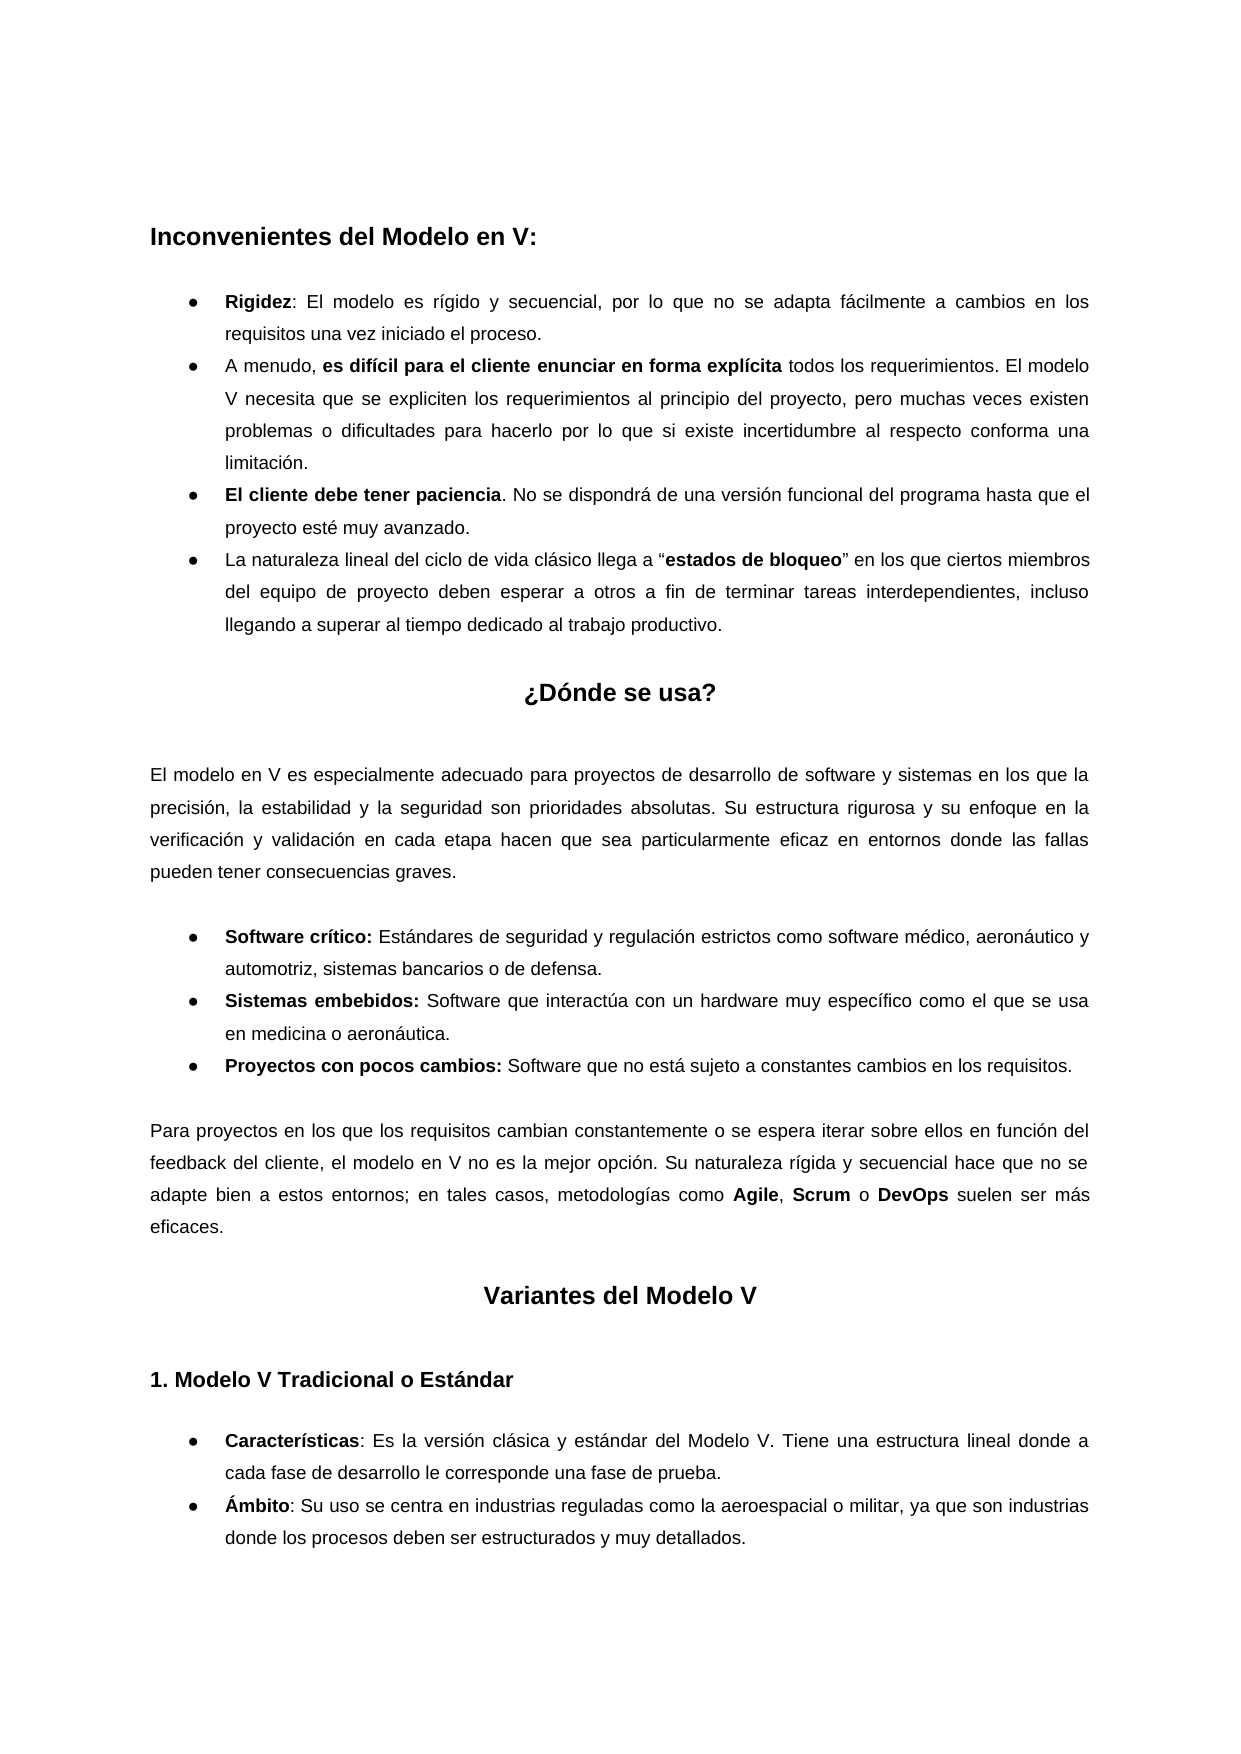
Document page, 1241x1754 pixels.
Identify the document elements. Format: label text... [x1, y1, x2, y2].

list Ámbito: Su uso se centra en industrias reguladas como la aeroespacial o militar, ya que son industrias donde los procesos deben ser estructurados y muy detallados. [187, 1494, 1090, 1548]
list Características: Es la versión clásica y estándar del Modelo V. Tiene una estructura lineal donde a cada fase de desarrollo le corresponde una fase de prueba. [187, 1430, 1090, 1484]
text Para proyectos en los que los requisitos cambian constantemente o se espera iterar sobre ellos en función del feedback del cliente, el modelo en V no es la mejor opción. Su naturaleza rígida y secuencial hace que no se adapte bien a estos entornos; en tales casos, metodologías como Agile, Scrum o DevOps suelen ser más eficaces. [150, 1119, 1090, 1238]
list Sistemas embebidos: Software que interactúa con un hardware muy específico como el que se usa en medicina o aeronáutica. [187, 990, 1090, 1044]
text Variantes del Modelo V [150, 1281, 1090, 1309]
list La naturaleza lineal del ciclo de vida clásico llega a “estados de bloqueo” en los que ciertos miembros del equipo de proyecto deben esperar a otros a fin de terminar tareas interdependientes, incluso llegando a superar al tiempo dedicado al trabajo productivo. [187, 549, 1090, 635]
list Proyectos con pocos cambios: Software que no está sujeto a constantes cambios en los requisitos. [187, 1055, 1090, 1076]
list Software crítico: Estándares de seguridad y regulación estrictos como software médico, aeronáutico y automotriz, sistemas bancarios o de defensa. [187, 926, 1090, 979]
subtitle Inconvenientes del Modelo en V: [150, 222, 1090, 251]
text El modelo en V es especialmente adecuado para proyectos de desarrollo de software y sistemas en los que la precisión, la estabilidad y la seguridad son prioridades absolutas. Su estructura rigurosa y su enfoque en la verificación y validación en cada etapa hacen que sea particularmente eficaz en entornos donde las fallas pueden tener consecuencias graves. [150, 764, 1090, 883]
text 1. Modelo V Tradicional o Estándar [150, 1367, 1090, 1392]
list Rigidez: El modelo es rígido y secuencial, por lo que no se adapta fácilmente a cambios en los requisitos una vez iniciado el proceso. [187, 290, 1090, 344]
text ¿Dónde se usa? [150, 678, 1090, 707]
list A menudo, es difícil para el cliente enunciar en forma explícita todos los requerimientos. El modelo V necesita que se expliciten los requerimientos al principio del proyecto, pero muchas veces existen problemas o dificultades para hacerlo por lo que si existe incertidumbre al respecto conforma una limitación. [187, 355, 1090, 473]
list El cliente debe tener paciencia. No se dispondrá de una versión funcional del programa hasta que el proyecto esté muy avanzado. [187, 484, 1090, 538]
